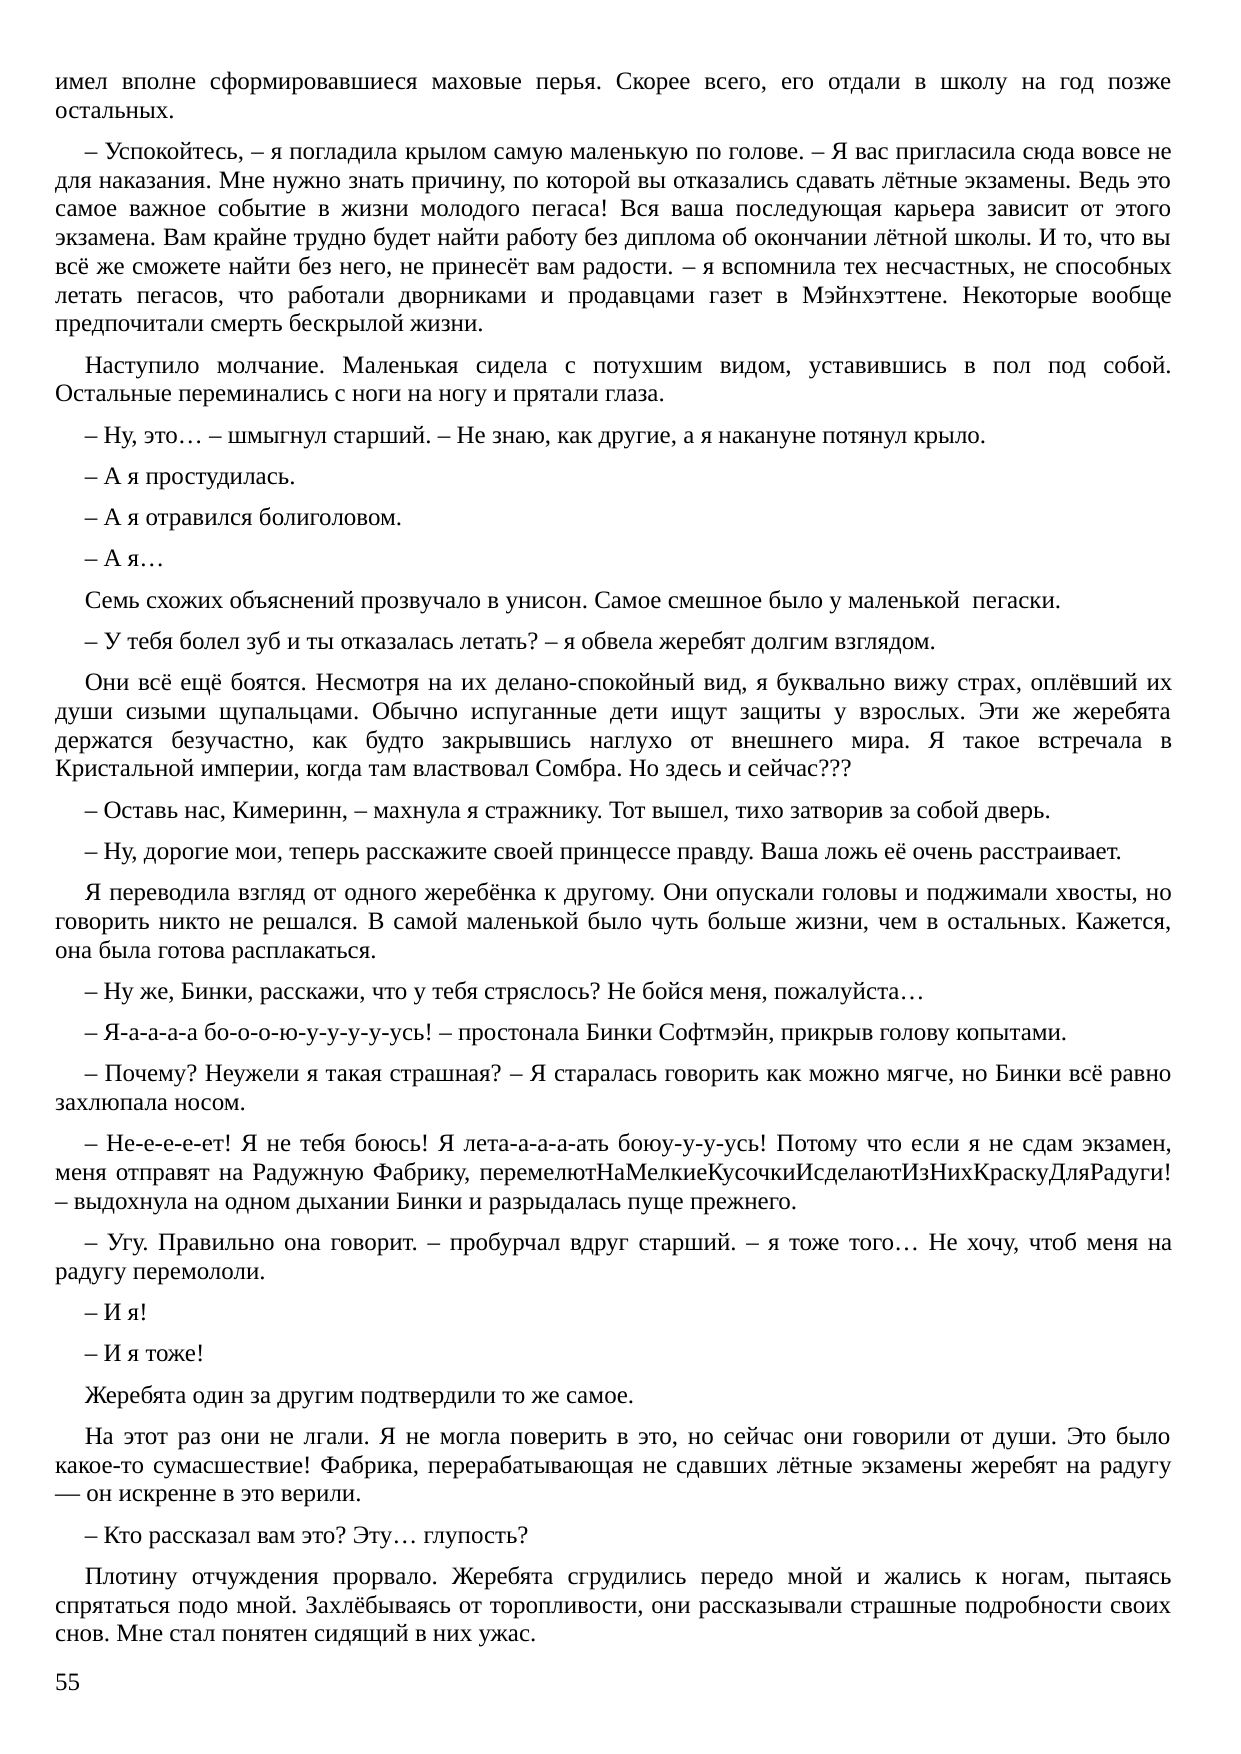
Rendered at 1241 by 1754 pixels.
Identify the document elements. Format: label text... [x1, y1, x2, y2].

text – Ну, дорогие мои, теперь расскажите своей принцессе правду. Ваша ложь её очень расстраивает. [55, 836, 1173, 865]
text – У тебя болел зуб и ты отказалась летать? – я обвела жеребят долгим взглядом. [55, 626, 1173, 655]
text Жеребята один за другим подтвердили то же самое. [55, 1380, 1173, 1408]
text – А я отравился болиголовом. [55, 502, 1173, 531]
text – Кто рассказал вам это? Эту… глупость? [55, 1520, 1173, 1548]
text – Успокойтесь, – я погладила крылом самую маленькую по голове. – Я вас пригласила сюда вовсе не для наказания. Мне нужно знать причину, по которой вы отказались сдавать лётные экзамены. Ведь это самое важное событие в жизни молодого пегаса! Вся ваша последующая карьера зависит от этого экзамена. Вам крайне трудно будет найти работу без диплома об окончании лётной школы. И то, что вы всё же сможете найти без него, не принесёт вам радости. – я вспомнила тех несчастных, не способных летать пегасов, что работали дворниками и продавцами газет в Мэйнхэттене. Некоторые вообще предпочитали смерть бескрылой жизни. [55, 136, 1173, 337]
text Они всё ещё боятся. Несмотря на их делано-спокойный вид, я буквально вижу страх, оплёвший их души сизыми щупальцами. Обычно испуганные дети ищут защиты у взрослых. Эти же жеребята держатся безучастно, как будто закрывшись наглухо от внешнего мира. Я такое встречала в Кристальной империи, когда там властвовал Сомбра. Но здесь и сейчас??? [55, 667, 1173, 782]
text – А я простудилась. [55, 461, 1173, 490]
text имел вполне сформировавшиеся маховые перья. Скорее всего, его отдали в школу на год позже остальных. [55, 66, 1173, 123]
text – Ну, это… – шмыгнул старший. – Не знаю, как другие, а я накануне потянул крыло. [55, 420, 1173, 448]
text – Не-е-е-е-ет! Я не тебя боюсь! Я лета-а-а-а-ать боюу-у-у-усь! Потому что если я не сдам экзамен, меня отправят на Радужную Фабрику, перемелютНаМелкиеКусочкиИсделаютИзНихКраскуДляРадуги! – выдохнула на одном дыхании Бинки и разрыдалась пуще прежнего. [55, 1128, 1173, 1215]
text Семь схожих объяснений прозвучало в унисон. Самое смешное было у маленькой пегаски. [55, 585, 1173, 613]
text – И я тоже! [55, 1338, 1173, 1367]
text – А я… [55, 543, 1173, 572]
text – Оставь нас, Кимеринн, – махнула я стражнику. Тот вышел, тихо затворив за собой дверь. [55, 795, 1173, 823]
text – Почему? Неужели я такая страшная? – Я старалась говорить как можно мягче, но Бинки всё равно захлюпала носом. [55, 1058, 1173, 1116]
text Наступило молчание. Маленькая сидела с потухшим видом, уставившись в пол под собой. Остальные переминались с ноги на ногу и прятали глаза. [55, 350, 1173, 407]
text – И я! [55, 1297, 1173, 1326]
text На этот раз они не лгали. Я не могла поверить в это, но сейчас они говорили от души. Это было какое-то сумасшествие! Фабрика, перерабатывающая не сдавших лётные экзамены жеребят на радугу — он искренне в это верили. [55, 1421, 1173, 1507]
text Плотину отчуждения прорвало. Жеребята сгрудились передо мной и жались к ногам, пытаясь спрятаться подо мной. Захлёбываясь от торопливости, они рассказывали страшные подробности своих снов. Мне стал понятен сидящий в них ужас. [55, 1561, 1173, 1647]
text – Угу. Правильно она говорит. – пробурчал вдруг старший. – я тоже того… Не хочу, чтоб меня на радугу перемололи. [55, 1227, 1173, 1285]
text Я переводила взгляд от одного жеребёнка к другому. Они опускали головы и поджимали хвосты, но говорить никто не решался. В самой маленькой было чуть больше жизни, чем в остальных. Кажется, она была готова расплакаться. [55, 877, 1173, 963]
text – Я-а-а-а-а бо-о-о-ю-у-у-у-у-усь! – простонала Бинки Софтмэйн, прикрыв голову копытами. [55, 1017, 1173, 1046]
text – Ну же, Бинки, расскажи, что у тебя стряслось? Не бойся меня, пожалуйста… [55, 976, 1173, 1005]
